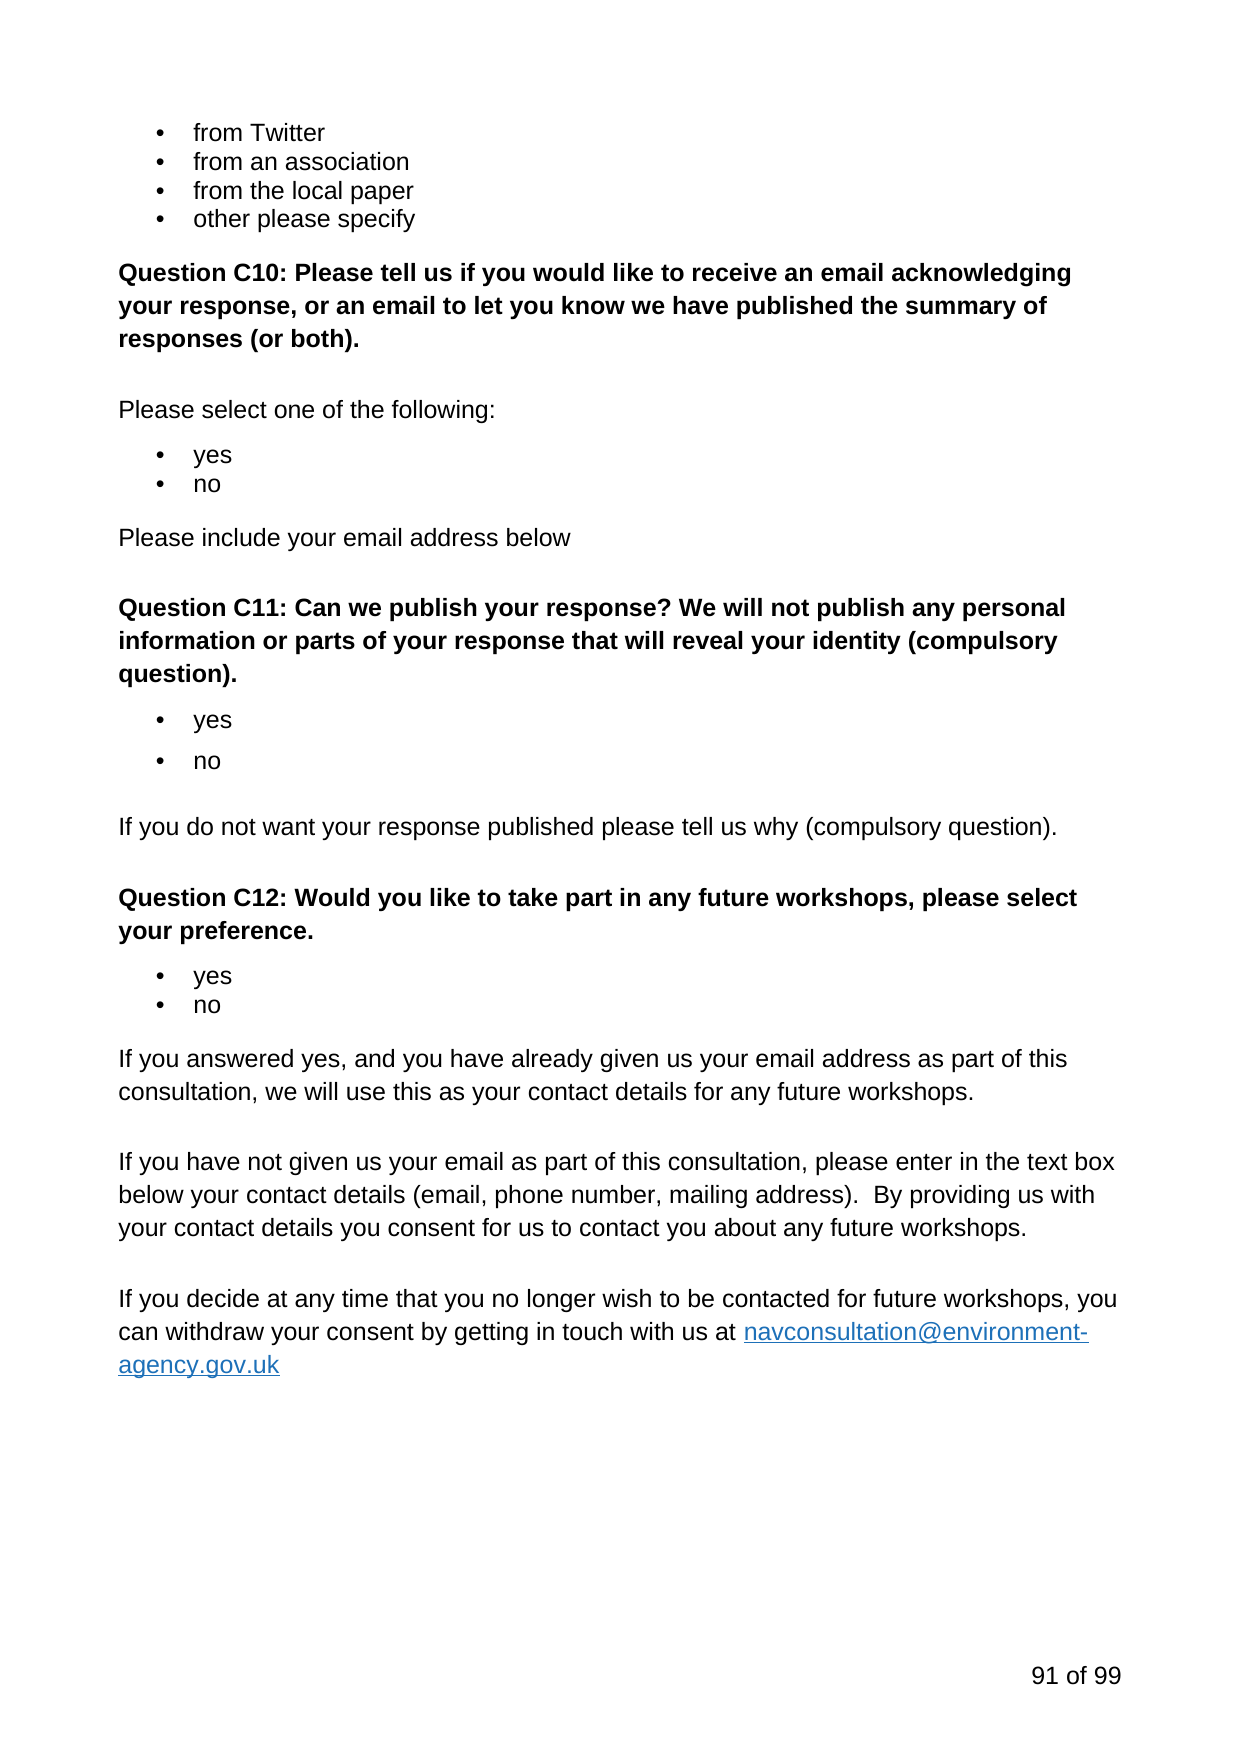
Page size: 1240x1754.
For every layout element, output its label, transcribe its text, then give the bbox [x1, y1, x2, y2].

list yes [156, 705, 1121, 733]
list yes [156, 440, 1121, 469]
list no [156, 990, 1121, 1019]
list no [156, 469, 1121, 498]
text If you have not given us your email as part of this consultation, please enter in the text box below your contact details (email, phone number, mailing address). By providing us with your contact details you consent for us to contact you about any future workshops. [118, 1147, 1121, 1242]
list from an association [156, 147, 1121, 176]
text Please include your email address below [118, 523, 1121, 551]
list other please specify [156, 204, 1121, 233]
text Please select one of the following: [118, 395, 1121, 423]
text Question C12: Would you like to take part in any future workshops, please select your preference. [118, 883, 1121, 944]
text Question C10: Please tell us if you would like to receive an email acknowledging your response, or an email to let you know we have published the summary of responses (or both). [118, 258, 1121, 353]
list no [156, 746, 1121, 775]
list from the local paper [156, 176, 1121, 204]
text If you decide at any time that you no longer wish to be contacted for future workshops, you can withdraw your consent by getting in touch with us at navconsultation@environment-agency.gov.uk [118, 1284, 1121, 1379]
text Question C11: Can we publish your response? We will not publish any personal information or parts of your response that will reveal your identity (compulsory question). [118, 593, 1121, 688]
text If you answered yes, and you have already given us your email address as part of this consultation, we will use this as your contact details for any future workshops. [118, 1044, 1121, 1106]
text If you do not want your response published please tell us why (compulsory question). [118, 812, 1121, 841]
list yes [156, 961, 1121, 990]
list from Twitter [156, 118, 1121, 147]
